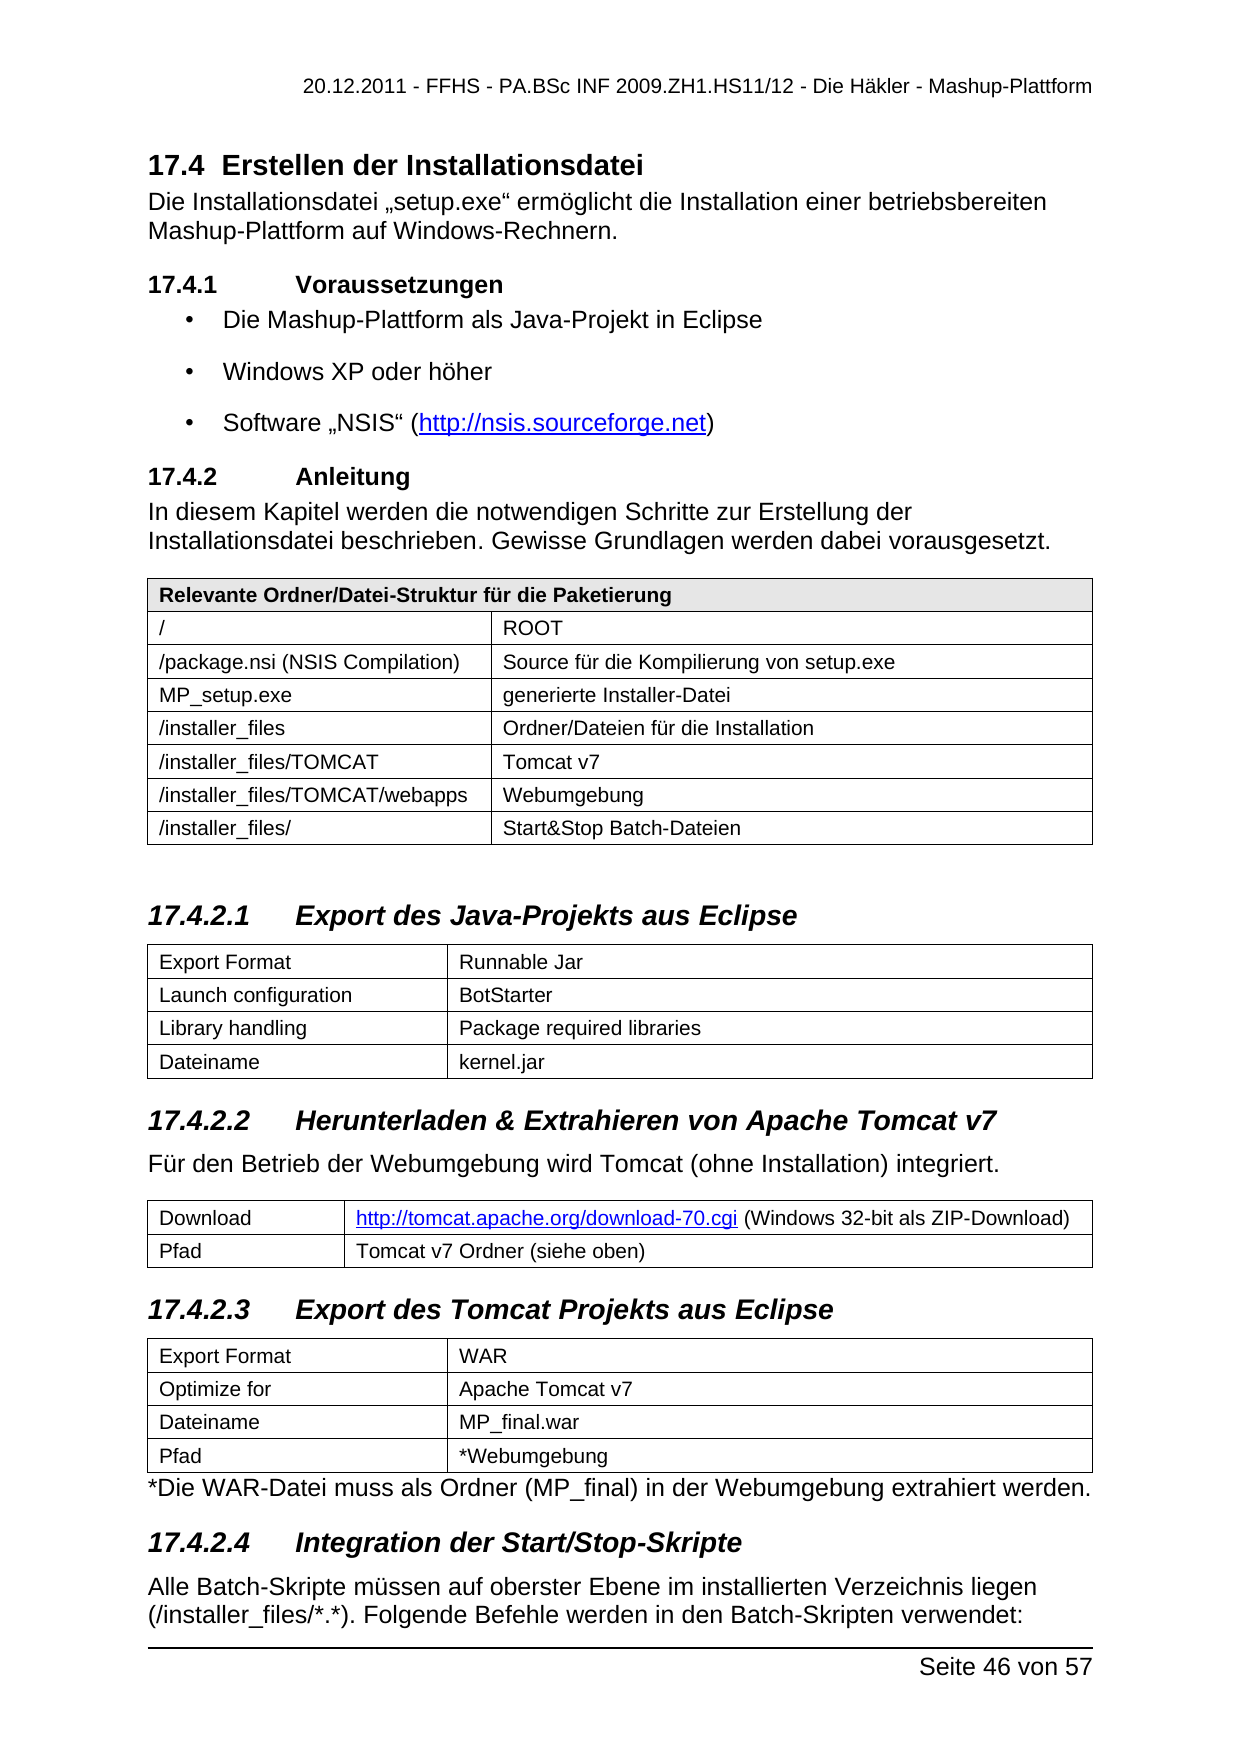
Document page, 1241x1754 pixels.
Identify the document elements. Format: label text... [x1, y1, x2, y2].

table_cell Dateiname [148, 1045, 447, 1078]
list Windows XP oder höher [185, 357, 1093, 386]
table_cell Pfad [148, 1235, 344, 1267]
table_cell /installer_files/TOMCAT/webapps [148, 779, 491, 811]
table_cell Optimize for [148, 1373, 447, 1405]
table_cell /installer_files [148, 712, 491, 744]
table_header Runnable Jar [448, 945, 1092, 978]
table_cell /package.nsi (NSIS Compilation) [148, 645, 491, 678]
list Software „NSIS“ (http://nsis.sourceforge.net) [185, 408, 1093, 437]
text Alle Batch-Skripte müssen auf oberster Ebene im installierten Verzeichnis liegen (/installer_files/*.*). Folgende Befehle werden in den Batch-Skripten verwendet: [148, 1571, 1093, 1629]
table_cell Apache Tomcat v7 [448, 1373, 1092, 1405]
table_cell MP_setup.exe [148, 679, 491, 711]
table_cell /installer_files/ [148, 812, 491, 844]
text *Die WAR-Datei muss als Ordner (MP_final) in der Webumgebung extrahiert werden. [148, 1473, 1093, 1501]
table_header Relevante Ordner/Datei-Struktur für die Paketierung [148, 579, 1092, 611]
table_cell generierte Installer-Datei [492, 679, 1092, 711]
subtitle Herunterladen & Extrahieren von Apache Tomcat v7 [148, 1104, 1093, 1136]
table_cell BotStarter [448, 979, 1092, 1011]
table_header http://tomcat.apache.org/download-70.cgi (Windows 32-bit als ZIP-Download) [345, 1201, 1092, 1234]
table_cell MP_final.war [448, 1406, 1092, 1438]
table_cell Webumgebung [492, 779, 1092, 811]
table_cell Launch configuration [148, 979, 447, 1011]
table_cell /installer_files/TOMCAT [148, 745, 491, 778]
subtitle Export des Java-Projekts aus Eclipse [148, 899, 1093, 932]
table_cell Library handling [148, 1012, 447, 1044]
list Die Mashup-Plattform als Java-Projekt in Eclipse [185, 305, 1093, 334]
table_cell Source für die Kompilierung von setup.exe [492, 645, 1092, 678]
table_cell Tomcat v7 Ordner (siehe oben) [345, 1235, 1092, 1267]
table_header Export Format [148, 945, 447, 978]
text In diesem Kapitel werden die notwendigen Schritte zur Erstellung der Installationsdatei beschrieben. Gewisse Grundlagen werden dabei vorausgesetzt. [148, 497, 1093, 555]
subtitle Anleitung [148, 462, 1093, 491]
table_cell Pfad [148, 1439, 447, 1472]
text Für den Betrieb der Webumgebung wird Tomcat (ohne Installation) integriert. [148, 1149, 1093, 1177]
table_cell ROOT [492, 612, 1092, 644]
table_cell / [148, 612, 491, 644]
text Die Installationsdatei „setup.exe“ ermöglicht die Installation einer betriebsbereiten Mashup-Plattform auf Windows-Rechnern. [148, 187, 1093, 245]
subtitle Voraussetzungen [148, 270, 1093, 299]
subtitle Integration der Start/Stop-Skripte [148, 1526, 1093, 1559]
table_cell *Webumgebung [448, 1439, 1092, 1472]
table_header WAR [448, 1339, 1092, 1372]
table_cell Start&Stop Batch-Dateien [492, 812, 1092, 844]
table_cell Dateiname [148, 1406, 447, 1438]
table_cell kernel.jar [448, 1045, 1092, 1078]
table_header Export Format [148, 1339, 447, 1372]
subtitle Erstellen der Installationsdatei [148, 148, 1093, 181]
table_header Download [148, 1201, 344, 1234]
subtitle Export des Tomcat Projekts aus Eclipse [148, 1293, 1093, 1326]
table_cell Tomcat v7 [492, 745, 1092, 778]
table_cell Ordner/Dateien für die Installation [492, 712, 1092, 744]
table_cell Package required libraries [448, 1012, 1092, 1044]
